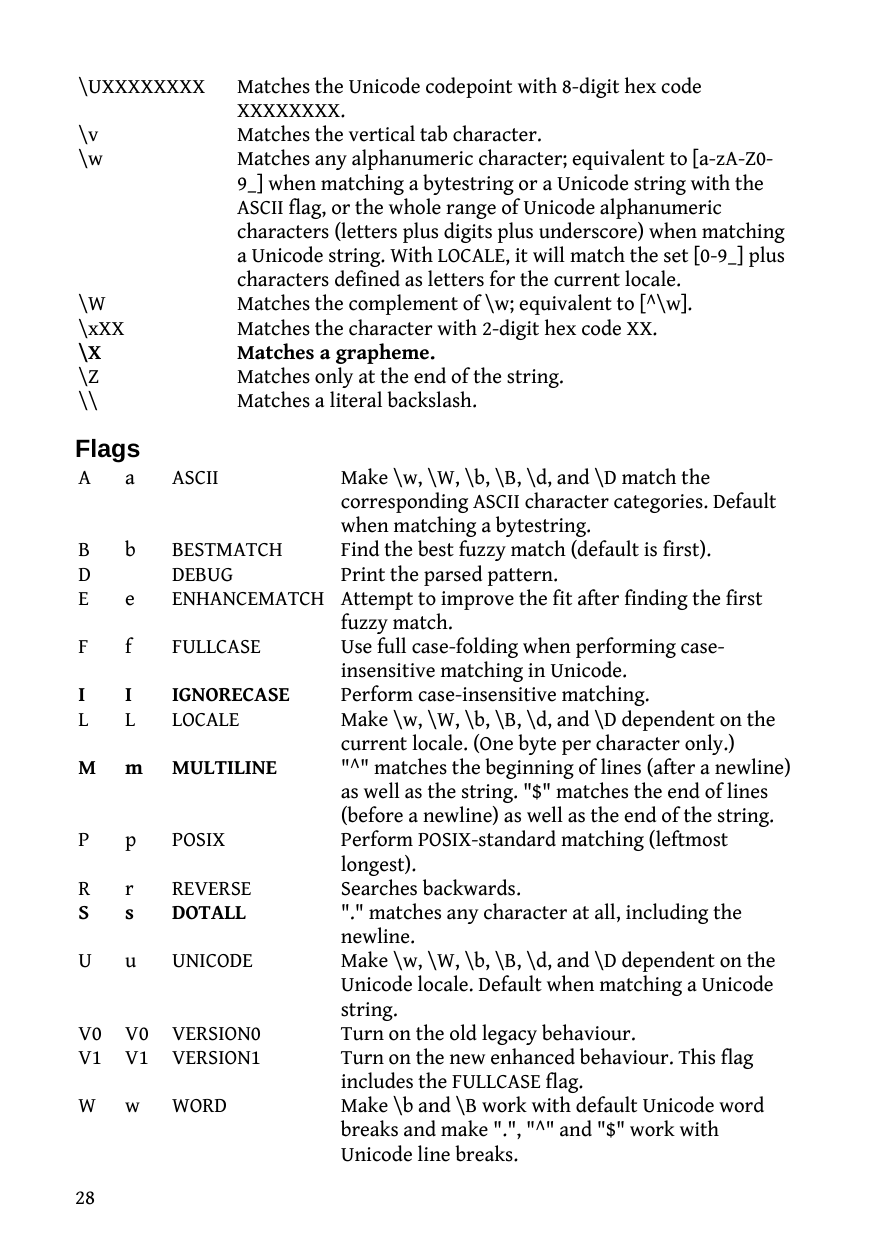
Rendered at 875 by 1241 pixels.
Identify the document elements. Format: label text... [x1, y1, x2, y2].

table_cell V0 [122, 1022, 169, 1046]
table_cell Searches backwards. [338, 877, 796, 901]
table_cell BESTMATCH [169, 539, 337, 563]
table_cell M [75, 756, 122, 829]
table_cell e [122, 587, 169, 635]
table_cell MULTILINE [169, 756, 337, 829]
table_cell S [75, 901, 122, 949]
table_cell p [122, 829, 169, 877]
table_cell U [75, 950, 122, 1022]
table_cell I [75, 684, 122, 708]
table_header Make \w, \W, \b, \B, \d, and \D match the corresponding ASCII character categories. Default when matching a bytestring. [338, 466, 796, 539]
table_cell "^" matches the beginning of lines (after a newline) as well as the string. "$" matches the end of lines (before a newline) as well as the end of the string. [338, 756, 796, 829]
table_cell I [122, 684, 169, 708]
table_cell E [75, 587, 122, 635]
table_cell P [75, 829, 122, 877]
table_cell DOTALL [169, 901, 337, 949]
table_cell Matches the character with 2-digit hex code XX. [234, 317, 796, 341]
table_cell [122, 563, 169, 587]
table_cell D [75, 563, 122, 587]
table_cell Matches any alphanumeric character; equivalent to [a-zA-Z0-9_] when matching a bytestring or a Unicode string with the ASCII flag, or the whole range of Unicode alphanumeric characters (letters plus digits plus underscore) when matching a Unicode string. With LOCALE, it will match the set [0-9_] plus characters defined as letters for the current locale. [234, 148, 796, 292]
table_cell \v [75, 123, 234, 147]
table_cell \W [75, 293, 234, 317]
table_cell s [122, 901, 169, 949]
table_header a [122, 466, 169, 539]
table_cell Matches a literal backslash. [234, 389, 796, 413]
table_header A [75, 466, 122, 539]
table_cell L [75, 708, 122, 756]
table_cell "." matches any character at all, including the newline. [338, 901, 796, 949]
table_header ASCII [169, 466, 337, 539]
table_cell W [75, 1095, 122, 1167]
table_cell Use full case-folding when performing case-insensitive matching in Unicode. [338, 635, 796, 684]
table_cell Attempt to improve the fit after finding the first fuzzy match. [338, 587, 796, 635]
table_cell w [122, 1095, 169, 1167]
table_cell \xXX [75, 317, 234, 341]
table_cell f [122, 635, 169, 684]
table_cell V0 [75, 1022, 122, 1046]
table_cell Matches the complement of \w; equivalent to [^\w]. [234, 293, 796, 317]
table_cell r [122, 877, 169, 901]
table_cell POSIX [169, 829, 337, 877]
table_cell LOCALE [169, 708, 337, 756]
table_cell Matches only at the end of the string. [234, 365, 796, 389]
table_cell FULLCASE [169, 635, 337, 684]
table_cell B [75, 539, 122, 563]
table_cell Turn on the new enhanced behaviour. This flag includes the FULLCASE flag. [338, 1046, 796, 1094]
table_cell \w [75, 148, 234, 292]
table_cell Make \b and \B work with default Unicode word breaks and make ".", "^" and "$" work with Unicode line breaks. [338, 1095, 796, 1167]
table_cell V1 [75, 1046, 122, 1094]
table_cell DEBUG [169, 563, 337, 587]
table_cell WORD [169, 1095, 337, 1167]
table_cell L [122, 708, 169, 756]
table_cell Matches the Unicode codepoint with 8-digit hex code XXXXXXXX. [234, 75, 796, 123]
table_cell REVERSE [169, 877, 337, 901]
table_cell Perform case-insensitive matching. [338, 684, 796, 708]
table_cell \\ [75, 389, 234, 413]
table_cell IGNORECASE [169, 684, 337, 708]
table_cell Print the parsed pattern. [338, 563, 796, 587]
table_cell F [75, 635, 122, 684]
table_cell Make \w, \W, \b, \B, \d, and \D dependent on the current locale. (One byte per character only.) [338, 708, 796, 756]
table_cell u [122, 950, 169, 1022]
table_cell VERSION0 [169, 1022, 337, 1046]
table_cell R [75, 877, 122, 901]
table_cell Matches the vertical tab character. [234, 123, 796, 147]
table_cell VERSION1 [169, 1046, 337, 1094]
table_cell \Z [75, 365, 234, 389]
table_cell \UXXXXXXXX [75, 75, 234, 123]
table_cell \X [75, 341, 234, 365]
table_cell ENHANCEMATCH [169, 587, 337, 635]
table_cell Perform POSIX-standard matching (leftmost longest). [338, 829, 796, 877]
table_cell V1 [122, 1046, 169, 1094]
table_cell Find the best fuzzy match (default is first). [338, 539, 796, 563]
table_cell UNICODE [169, 950, 337, 1022]
table_cell m [122, 756, 169, 829]
table_cell Make \w, \W, \b, \B, \d, and \D dependent on the Unicode locale. Default when matching a Unicode string. [338, 950, 796, 1022]
table_cell Matches a grapheme. [234, 341, 796, 365]
table_cell Turn on the old legacy behaviour. [338, 1022, 796, 1046]
table_cell b [122, 539, 169, 563]
subtitle Flags [75, 434, 799, 463]
